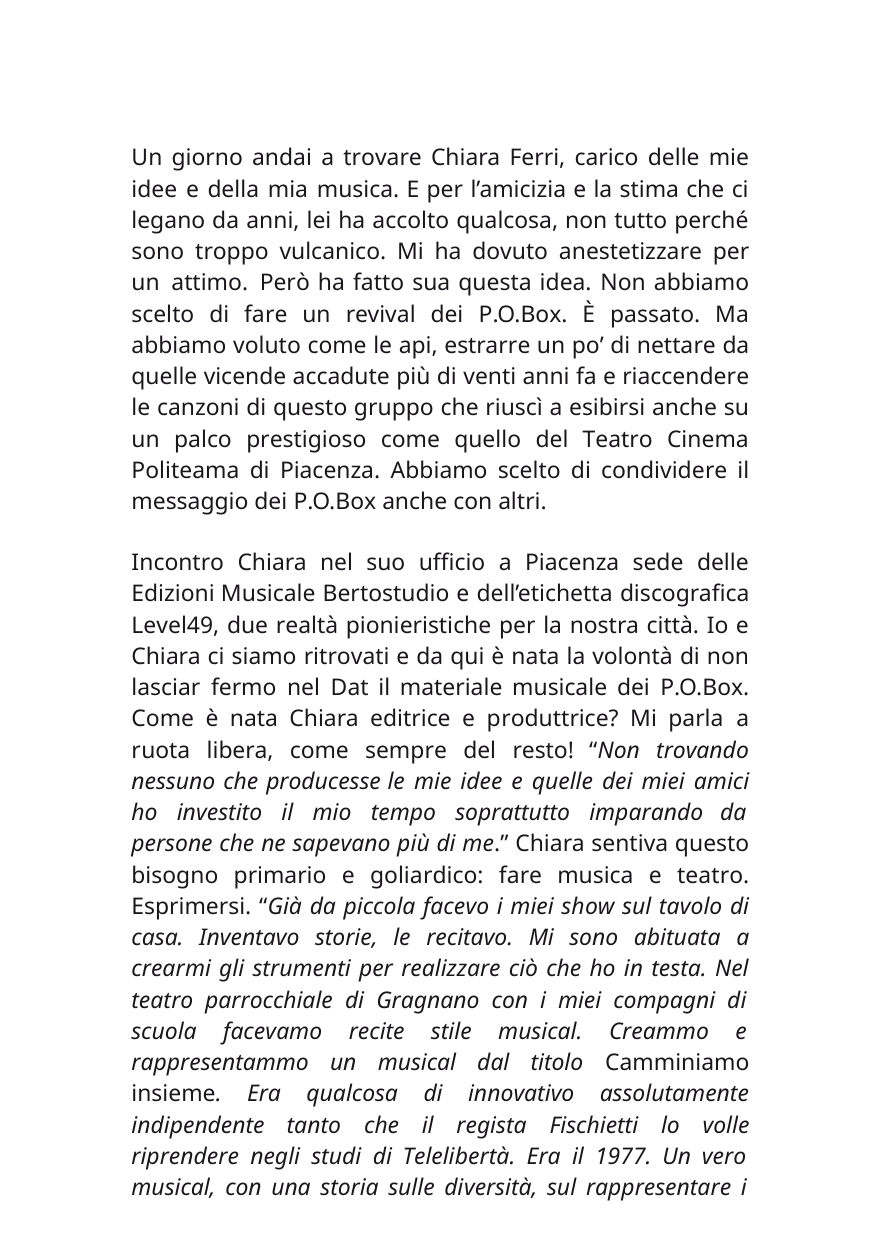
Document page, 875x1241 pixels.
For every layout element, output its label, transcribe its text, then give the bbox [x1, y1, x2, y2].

text Incontro Chiara nel suo ufficio a Piacenza sede delle Edizioni Musicale Bertostudio e dell’etichetta discografica Level49, due realtà pionieristiche per la nostra città. Io e Chiara ci siamo ritrovati e da qui è nata la volontà di non lasciar fermo nel Dat il materiale musicale dei P.O.Box. Come è nata Chiara editrice e produttrice? Mi parla a ruota libera, come sempre del resto! “Non trovando nessuno che producesse le mie idee e quelle dei miei amici ho investito il mio tempo soprattutto imparando da persone che ne sapevano più di me.” Chiara sentiva questo bisogno primario e goliardico: fare musica e teatro. Esprimersi. “Già da piccola facevo i miei show sul tavolo di casa. Inventavo storie, le recitavo. Mi sono abituata a crearmi gli strumenti per realizzare ciò che ho in testa. Nel teatro parrocchiale di Gragnano con i miei compagni di scuola facevamo recite stile musical. Creammo e rappresentammo un musical dal titolo Camminiamo insieme. Era qualcosa di innovativo assolutamente indipendente tanto che il regista Fischietti lo volle riprendere negli studi di Telelibertà. Era il 1977. Un vero musical, con una storia sulle diversità, sul rappresentare i [131, 546, 749, 1202]
text Un giorno andai a trovare Chiara Ferri, carico delle mie idee e della mia musica. E per l’amicizia e la stima che ci legano da anni, lei ha accolto qualcosa, non tutto perché sono troppo vulcanico. Mi ha dovuto anestetizzare per un attimo. Però ha fatto sua questa idea. Non abbiamo scelto di fare un revival dei P.O.Box. È passato. Ma abbiamo voluto come le api, estrarre un po’ di nettare da quelle vicende accadute più di venti anni fa e riaccendere le canzoni di questo gruppo che riuscì a esibirsi anche su un palco prestigioso come quello del Teatro Cinema Politeama di Piacenza. Abbiamo scelto di condividere il messaggio dei P.O.Box anche con altri. [131, 141, 749, 516]
